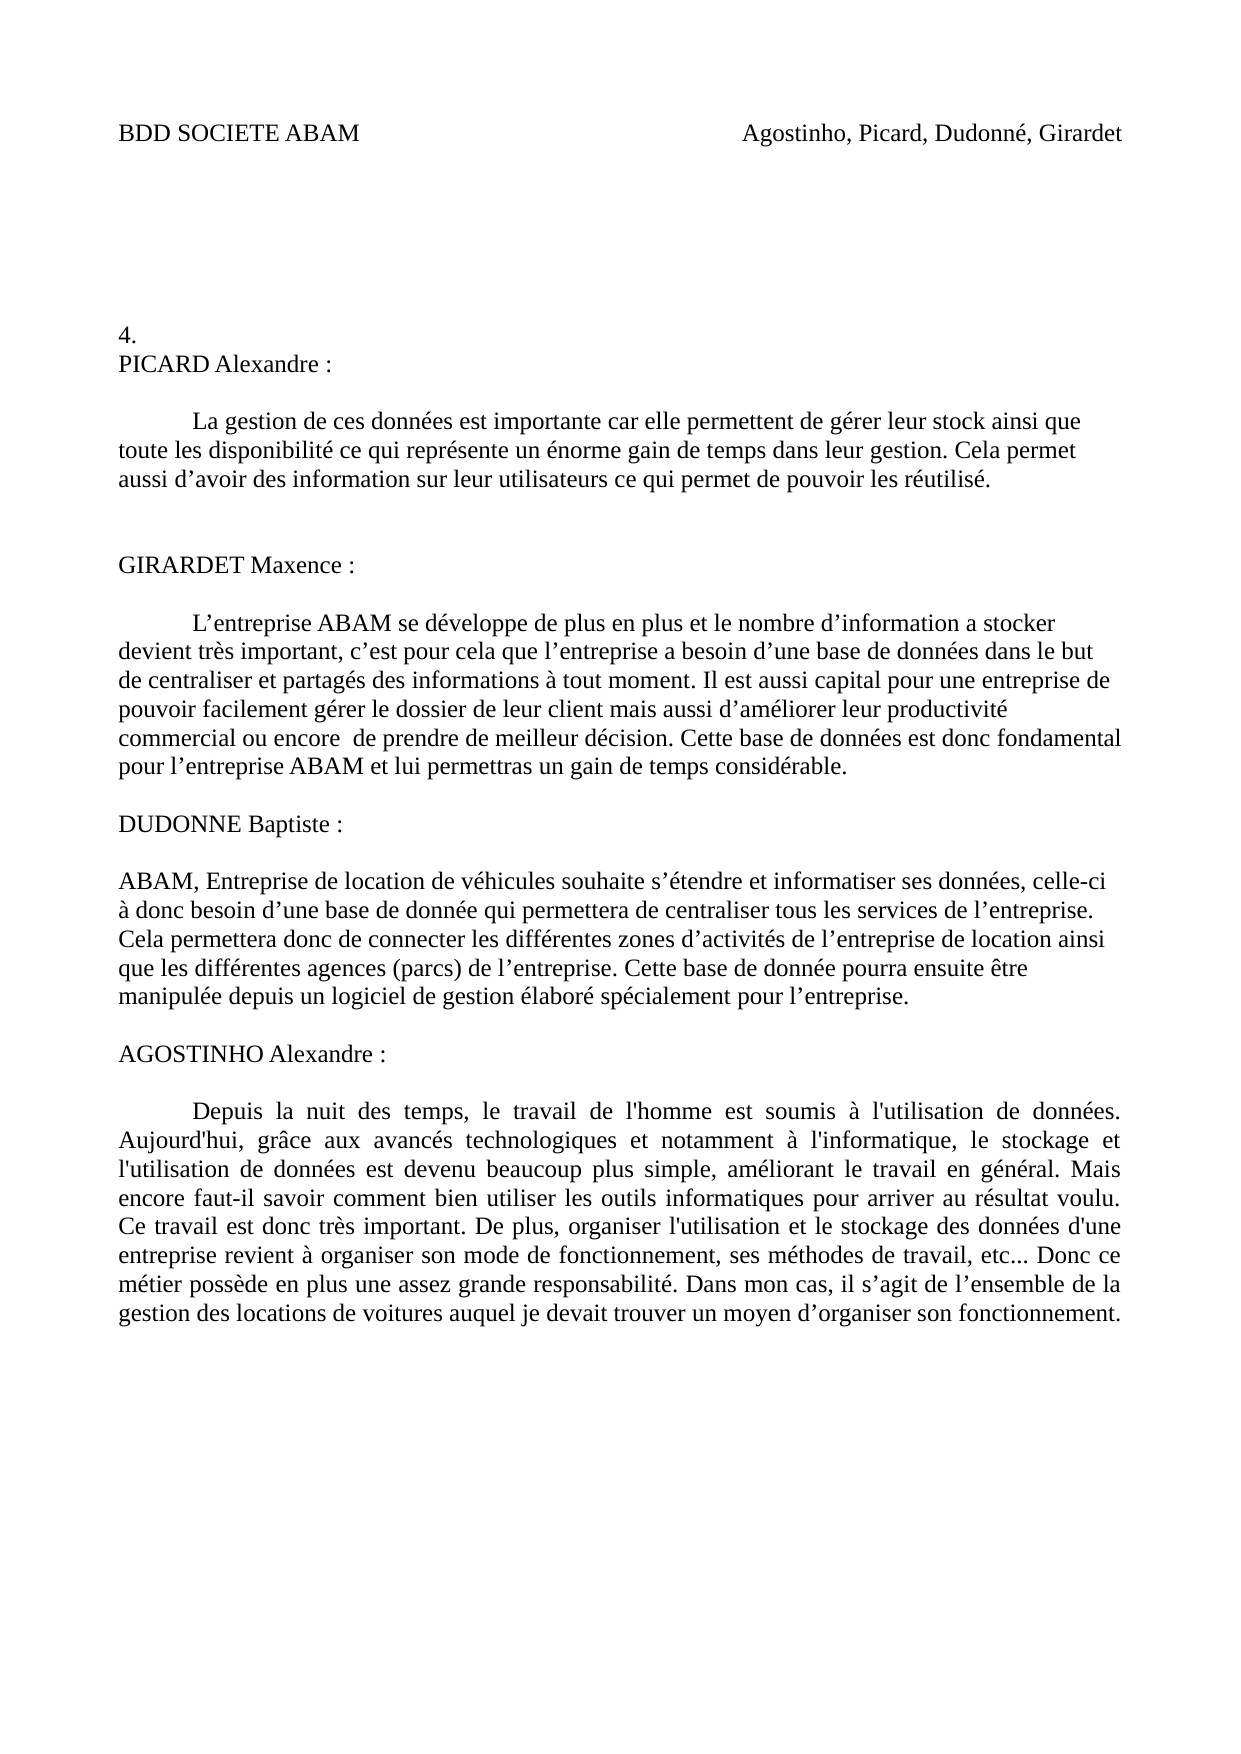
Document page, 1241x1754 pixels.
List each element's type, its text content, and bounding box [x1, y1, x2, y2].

text Depuis la nuit des temps, le travail de l'homme est soumis à l'utilisation de données. Aujourd'hui, grâce aux avancés technologiques et notamment à l'informatique, le stockage et l'utilisation de données est devenu beaucoup plus simple, améliorant le travail en général. Mais encore faut-il savoir comment bien utiliser les outils informatiques pour arriver au résultat voulu. Ce travail est donc très important. De plus, organiser l'utilisation et le stockage des données d'une entreprise revient à organiser son mode de fonctionnement, ses méthodes de travail, etc... Donc ce métier possède en plus une assez grande responsabilité. Dans mon cas, il s’agit de l’ensemble de la gestion des locations de voitures auquel je devait trouver un moyen d’organiser son fonctionnement. [118, 1096, 1122, 1326]
text L’entreprise ABAM se développe de plus en plus et le nombre d’information a stocker devient très important, c’est pour cela que l’entreprise a besoin d’une base de données dans le but de centraliser et partagés des informations à tout moment. Il est aussi capital pour une entreprise de pouvoir facilement gérer le dossier de leur client mais aussi d’améliorer leur productivité commercial ou encore de prendre de meilleur décision. Cette base de données est donc fondamental pour l’entreprise ABAM et lui permettras un gain de temps considérable. [118, 608, 1122, 780]
text AGOSTINHO Alexandre : [118, 1039, 1122, 1068]
text ABAM, Entreprise de location de véhicules souhaite s’étendre et informatiser ses données, celle-ci à donc besoin d’une base de donnée qui permettera de centraliser tous les services de l’entreprise. [118, 866, 1122, 924]
text Cela permettera donc de connecter les différentes zones d’activités de l’entreprise de location ainsi que les différentes agences (parcs) de l’entreprise. Cette base de donnée pourra ensuite être manipulée depuis un logiciel de gestion élaboré spécialement pour l’entreprise. [118, 924, 1122, 1010]
text 4. [118, 320, 1122, 349]
text DUDONNE Baptiste : [118, 809, 1122, 838]
text La gestion de ces données est importante car elle permettent de gérer leur stock ainsi que toute les disponibilité ce qui représente un énorme gain de temps dans leur gestion. Cela permet aussi d’avoir des information sur leur utilisateurs ce qui permet de pouvoir les réutilisé. [118, 406, 1122, 493]
text GIRARDET Maxence : [118, 550, 1122, 579]
text PICARD Alexandre : [118, 349, 1122, 378]
